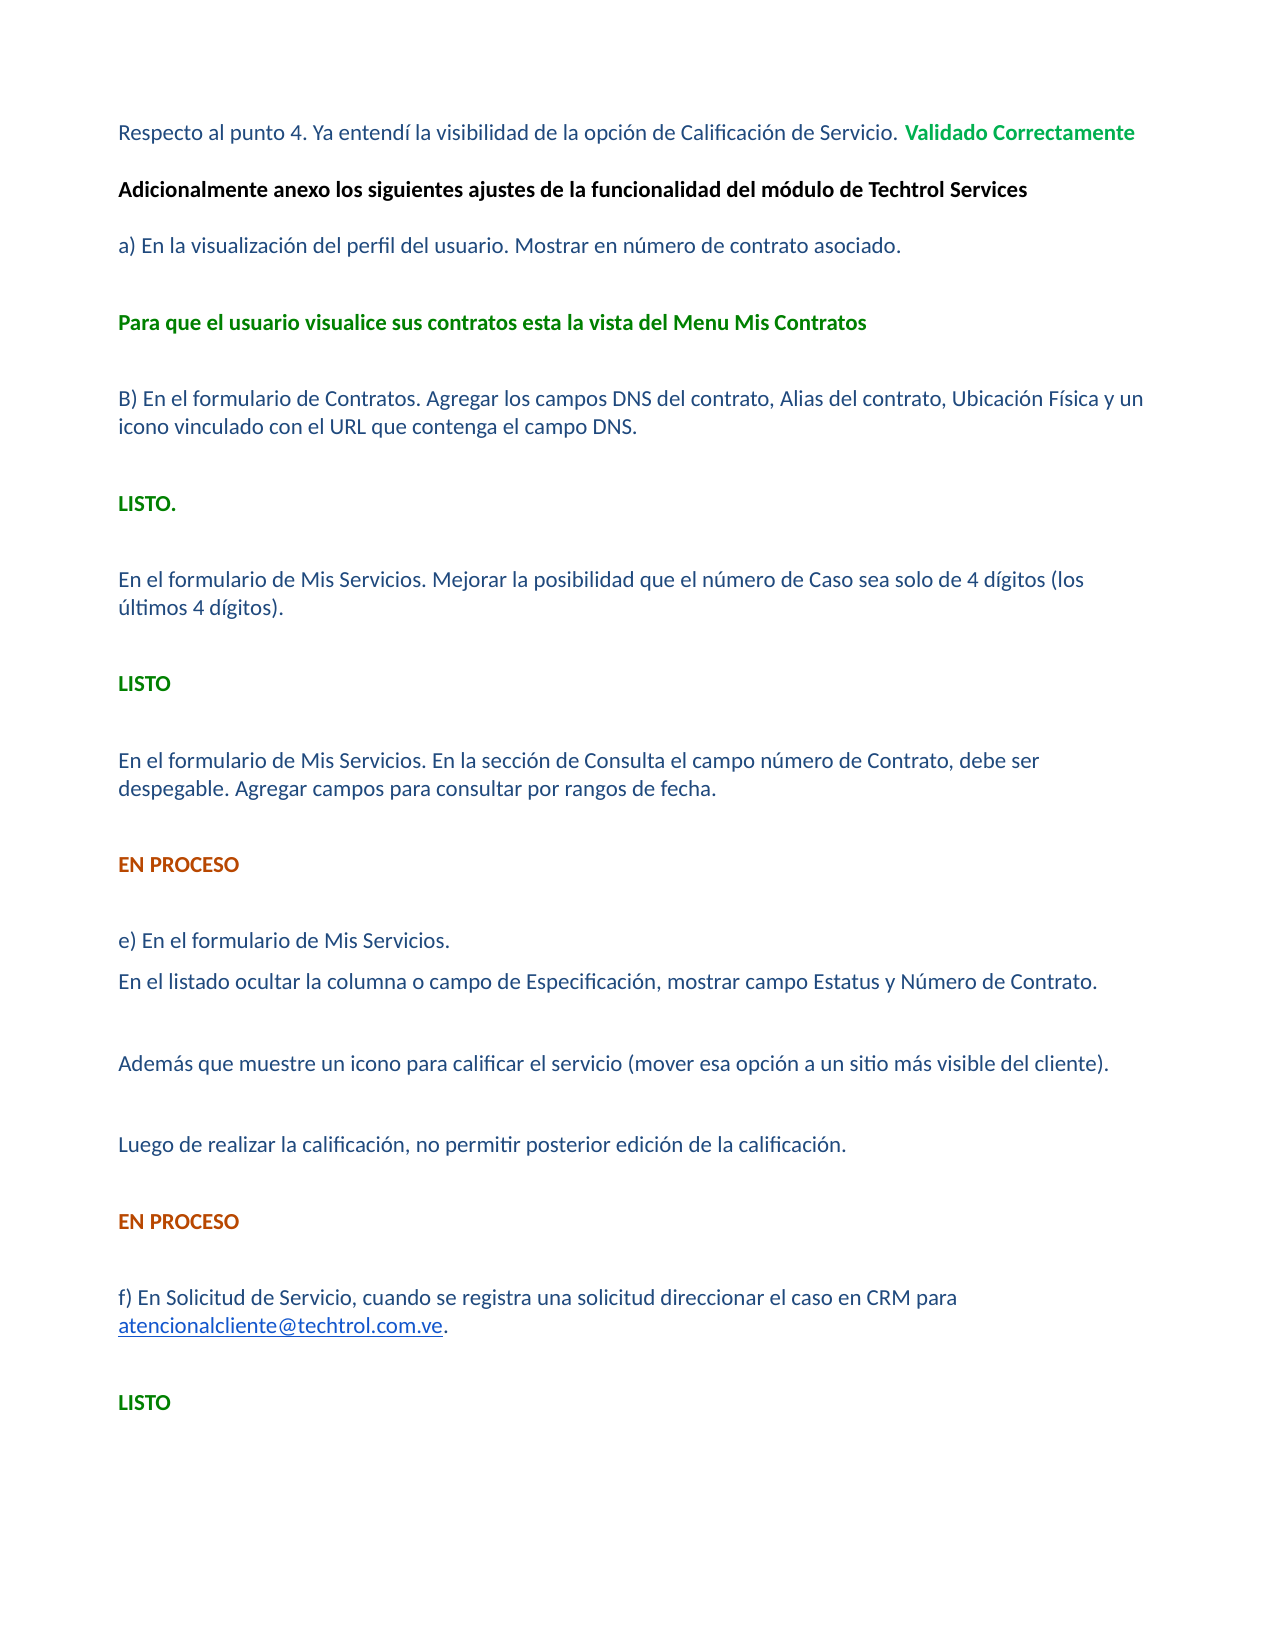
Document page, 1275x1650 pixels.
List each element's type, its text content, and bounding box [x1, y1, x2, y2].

text LISTO [118, 1388, 1157, 1416]
text e) En el formulario de Mis Servicios. [118, 927, 1157, 954]
text f) En Solicitud de Servicio, cuando se registra una solicitud direccionar el caso en CRM para atencionalcliente@techtrol.com.ve. [118, 1283, 1157, 1339]
text Además que muestre un icono para calificar el servicio (mover esa opción a un sitio más visible del cliente). [118, 1049, 1157, 1077]
text En el listado ocultar la columna o campo de Especificación, mostrar campo Estatus y Número de Contrato. [118, 967, 1157, 995]
text Luego de realizar la calificación, no permitir posterior edición de la calificación. [118, 1131, 1157, 1159]
text LISTO. [118, 489, 1157, 517]
list EN PROCESO [118, 850, 1157, 878]
text Respecto al punto 4. Ya entendí la visibilidad de la opción de Calificación de Servicio. Validado Correctamente [118, 118, 1157, 146]
text Adicionalmente anexo los siguientes ajustes de la funcionalidad del módulo de Techtrol Services [118, 175, 1157, 203]
list En el formulario de Mis Servicios. En la sección de Consulta el campo número de Contrato, debe ser despegable. Agregar campos para consultar por rangos de fecha. [118, 746, 1157, 802]
text B) En el formulario de Contratos. Agregar los campos DNS del contrato, Alias del contrato, Ubicación Física y un icono vinculado con el URL que contenga el campo DNS. [118, 384, 1157, 440]
list EN PROCESO [118, 1207, 1157, 1235]
text Para que el usuario visualice sus contratos esta la vista del Menu Mis Contratos [118, 308, 1157, 336]
text LISTO [118, 669, 1157, 697]
list En el formulario de Mis Servicios. Mejorar la posibilidad que el número de Caso sea solo de 4 dígitos (los últimos 4 dígitos). [118, 565, 1157, 621]
text a) En la visualización del perfil del usuario. Mostrar en número de contrato asociado. [118, 232, 1157, 260]
